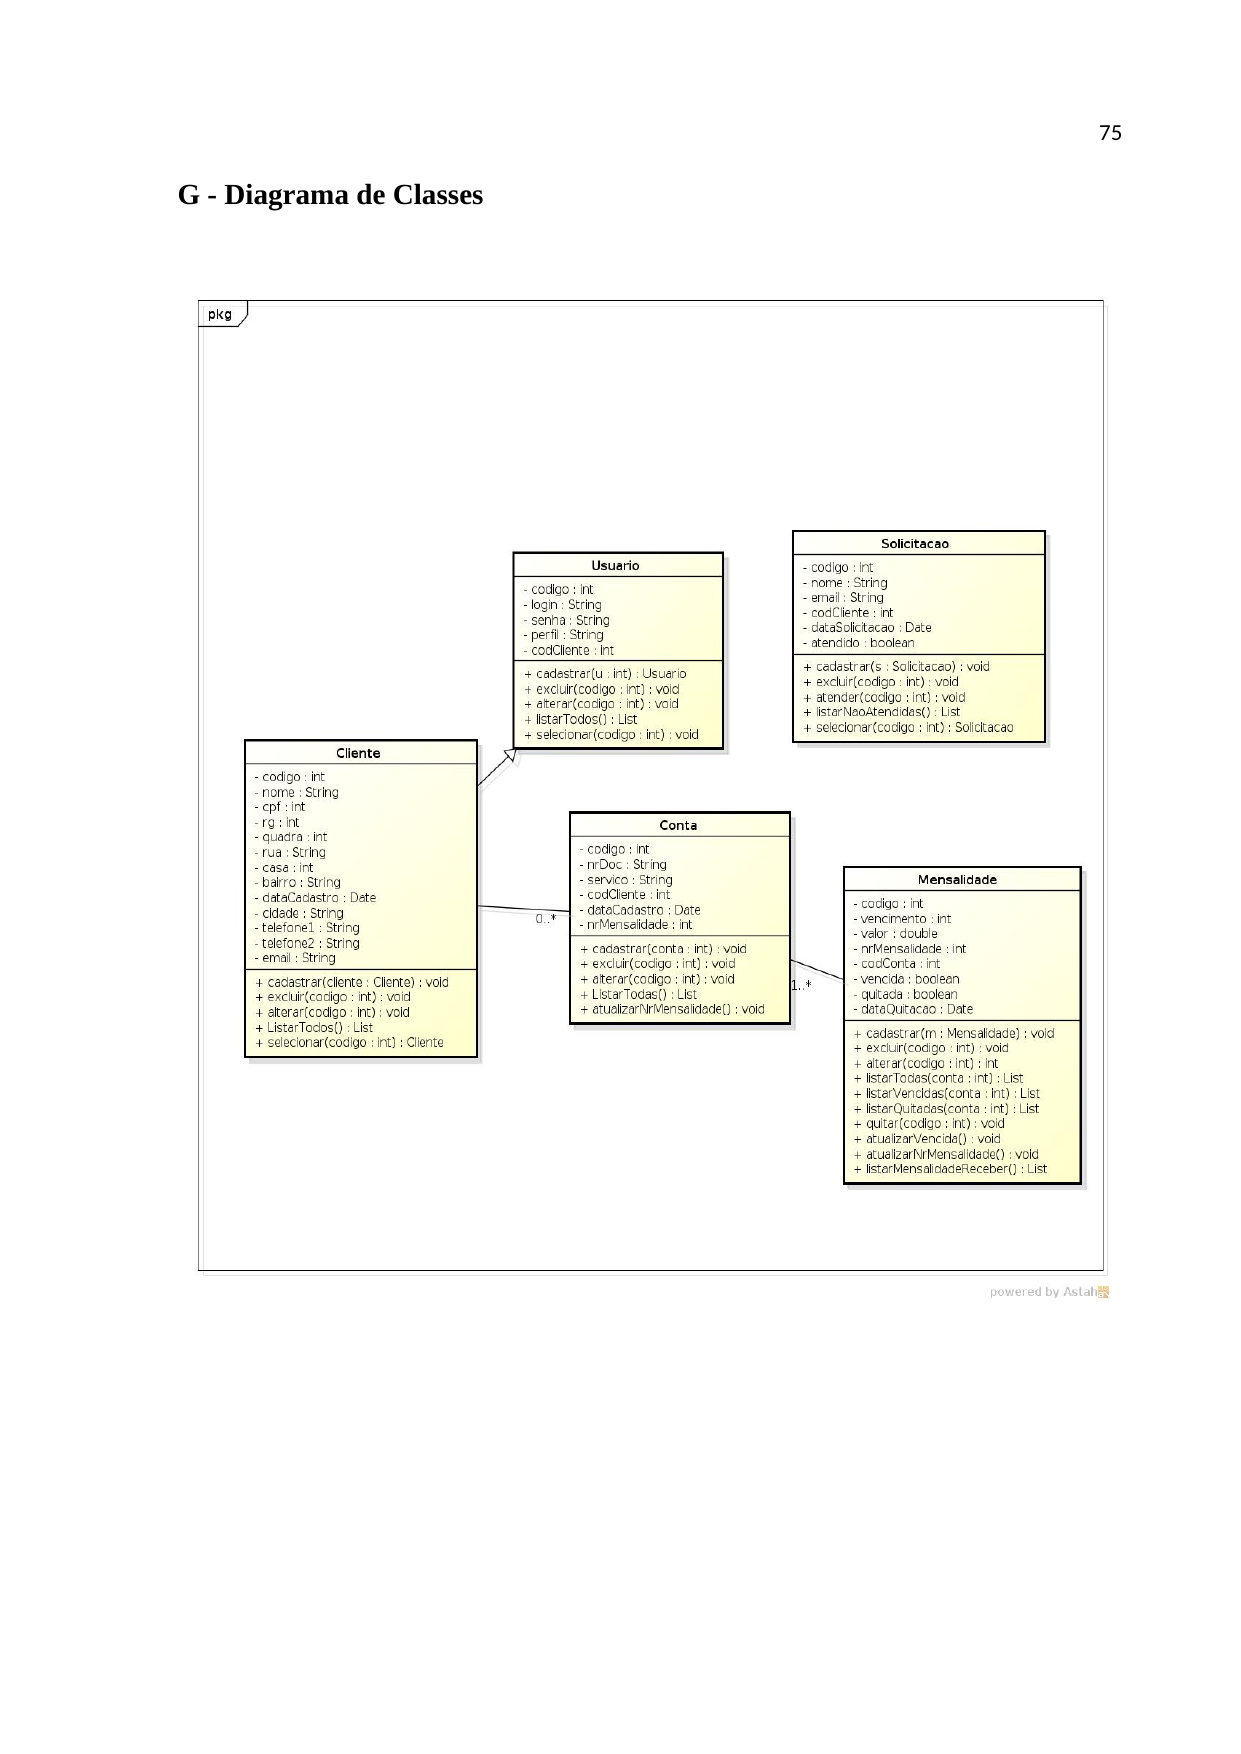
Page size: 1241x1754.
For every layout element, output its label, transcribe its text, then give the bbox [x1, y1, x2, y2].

subtitle G - Diagrama de Classes [177, 177, 1122, 211]
picture [188, 289, 1112, 1302]
